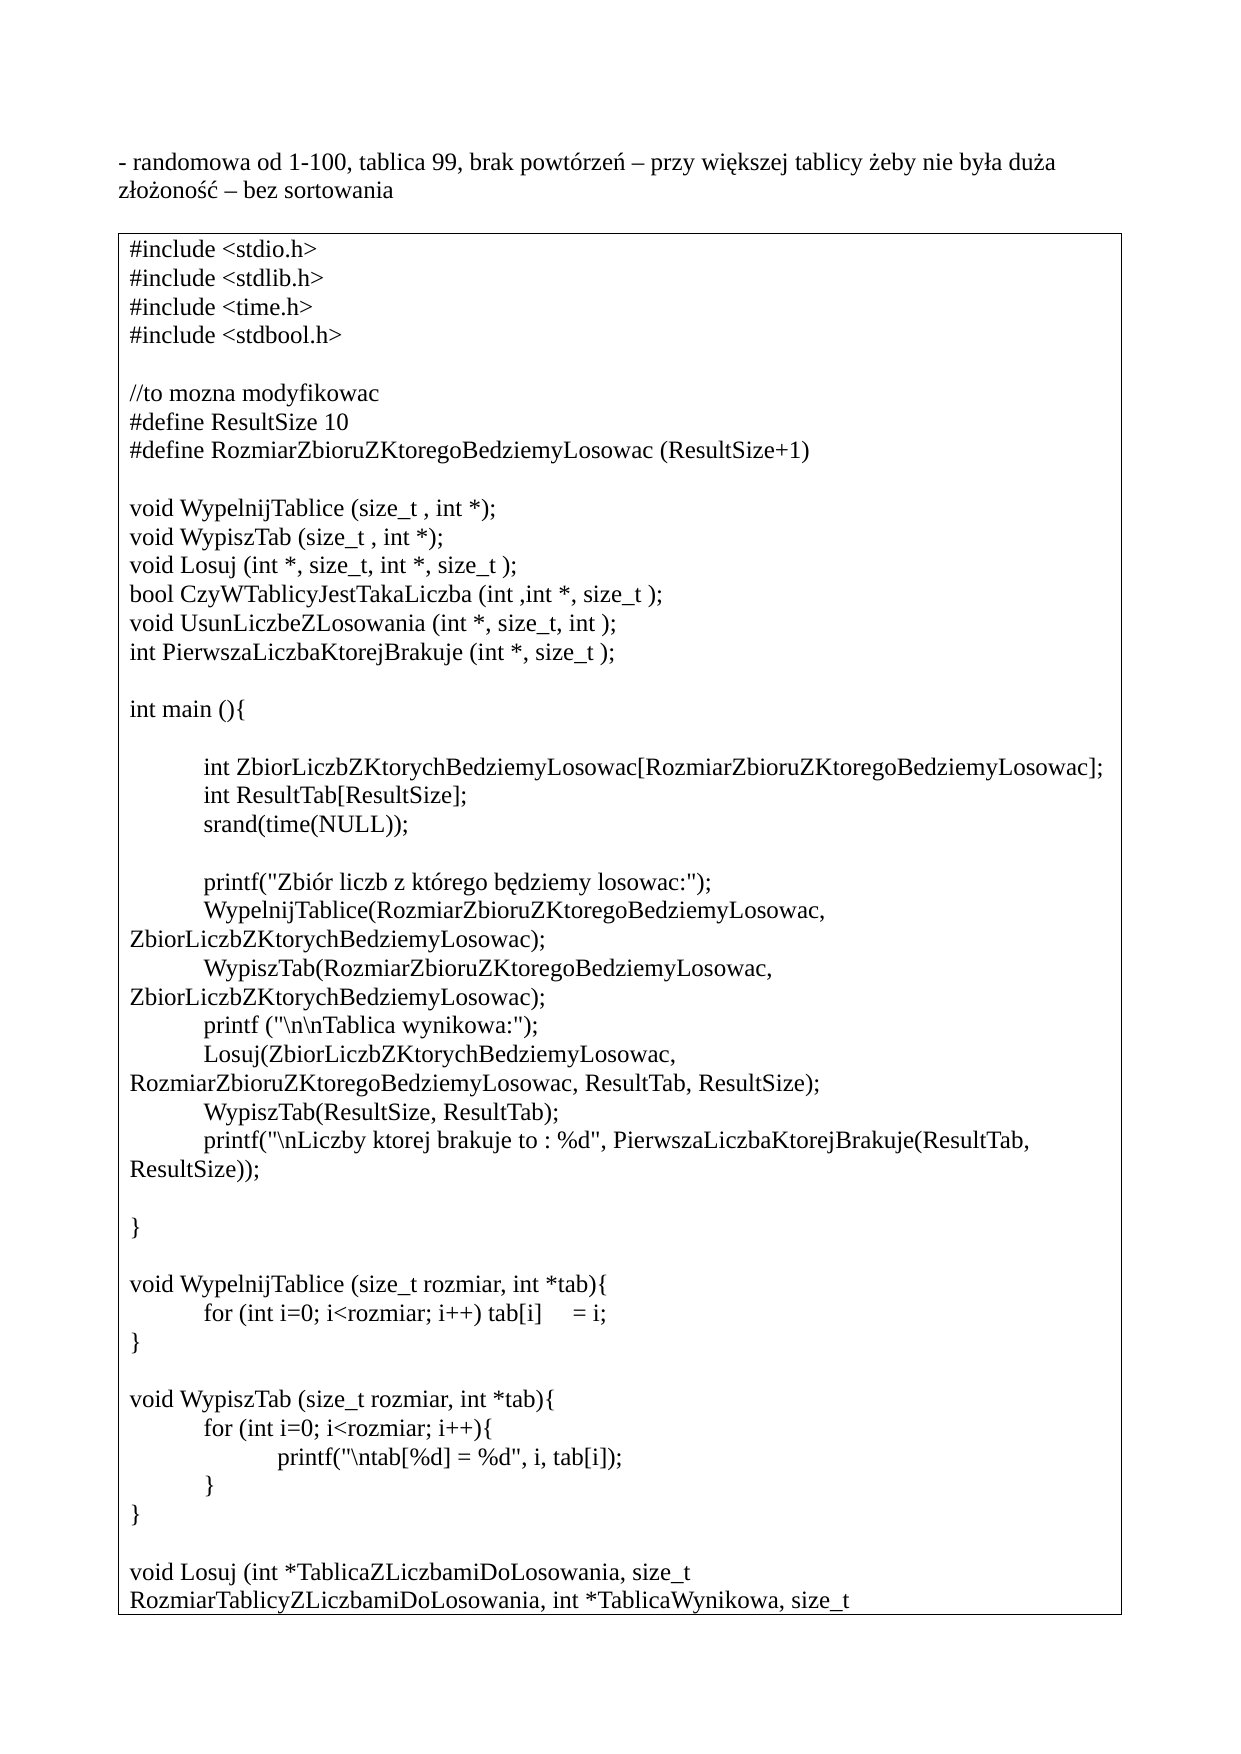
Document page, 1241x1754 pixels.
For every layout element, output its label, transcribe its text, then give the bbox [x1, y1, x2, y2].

table_header #include <stdio.h> #include <stdlib.h> #include <time.h> #include <stdbool.h> //to mozna modyfikowac #define ResultSize 10 #define RozmiarZbioruZKtoregoBedziemyLosowac (ResultSize+1) void WypelnijTablice (size_t , int *); void WypiszTab (size_t , int *); void Losuj (int *, size_t, int *, size_t ); bool CzyWTablicyJestTakaLiczba (int ,int *, size_t ); void UsunLiczbeZLosowania (int *, size_t, int ); int PierwszaLiczbaKtorejBrakuje (int *, size_t ); int main (){ int ZbiorLiczbZKtorychBedziemyLosowac[RozmiarZbioruZKtoregoBedziemyLosowac]; int ResultTab[ResultSize]; srand(time(NULL)); printf("Zbiór liczb z którego będziemy losowac:"); WypelnijTablice(RozmiarZbioruZKtoregoBedziemyLosowac, ZbiorLiczbZKtorychBedziemyLosowac); WypiszTab(RozmiarZbioruZKtoregoBedziemyLosowac, ZbiorLiczbZKtorychBedziemyLosowac); printf ("\n\nTablica wynikowa:"); Losuj(ZbiorLiczbZKtorychBedziemyLosowac, RozmiarZbioruZKtoregoBedziemyLosowac, ResultTab, ResultSize); WypiszTab(ResultSize, ResultTab); printf("\nLiczby ktorej brakuje to : %d", PierwszaLiczbaKtorejBrakuje(ResultTab, ResultSize)); } void WypelnijTablice (size_t rozmiar, int *tab){ for (int i=0; i<rozmiar; i++) tab[i] = i; } void WypiszTab (size_t rozmiar, int *tab){ for (int i=0; i<rozmiar; i++){ printf("\ntab[%d] = %d", i, tab[i]); } } void Losuj (int *TablicaZLiczbamiDoLosowania, size_t RozmiarTablicyZLiczbamiDoLosowania, int *TablicaWynikowa, size_t [119, 234, 1121, 1614]
text - randomowa od 1-100, tablica 99, brak powtórzeń – przy większej tablicy żeby nie była duża złożoność – bez sortowania [118, 147, 1122, 204]
